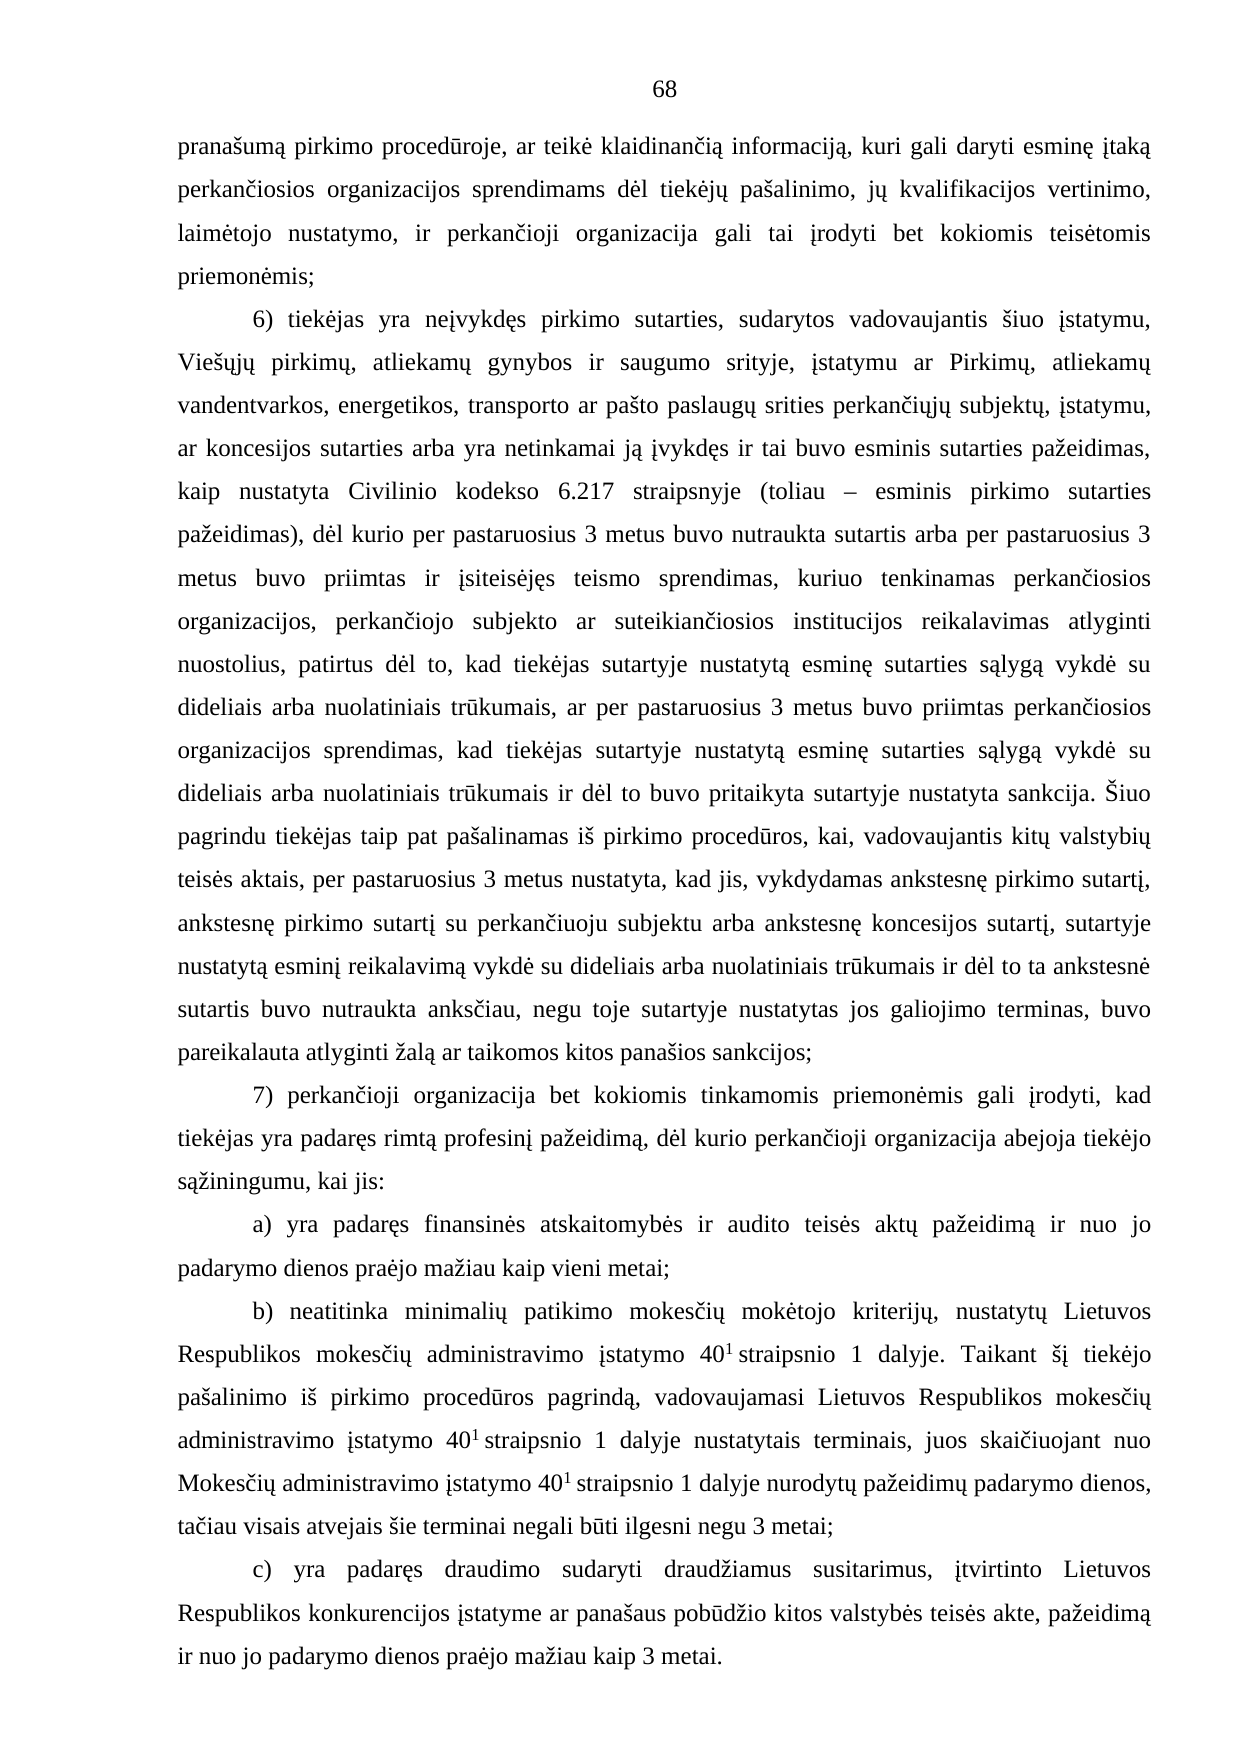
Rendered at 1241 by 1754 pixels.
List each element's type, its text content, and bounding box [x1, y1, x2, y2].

text c) yra padaręs draudimo sudaryti draudžiamus susitarimus, įtvirtinto Lietuvos Respublikos konkurencijos įstatyme ar panašaus pobūdžio kitos valstybės teisės akte, pažeidimą ir nuo jo padarymo dienos praėjo mažiau kaip 3 metai. [177, 1554, 1152, 1669]
text 7) perkančioji organizacija bet kokiomis tinkamomis priemonėmis gali įrodyti, kad tiekėjas yra padaręs rimtą profesinį pažeidimą, dėl kurio perkančioji organizacija abejoja tiekėjo sąžiningumu, kai jis: [177, 1080, 1152, 1195]
text a) yra padaręs finansinės atskaitomybės ir audito teisės aktų pažeidimą ir nuo jo padarymo dienos praėjo mažiau kaip vieni metai; [177, 1209, 1152, 1281]
text pranašumą pirkimo procedūroje, ar teikė klaidinančią informaciją, kuri gali daryti esminę įtaką perkančiosios organizacijos sprendimams dėl tiekėjų pašalinimo, jų kvalifikacijos vertinimo, laimėtojo nustatymo, ir perkančioji organizacija gali tai įrodyti bet kokiomis teisėtomis priemonėmis; [177, 131, 1152, 289]
text 6) tiekėjas yra neįvykdęs pirkimo sutarties, sudarytos vadovaujantis šiuo įstatymu, Viešųjų pirkimų, atliekamų gynybos ir saugumo srityje, įstatymu ar Pirkimų, atliekamų vandentvarkos, energetikos, transporto ar pašto paslaugų srities perkančiųjų subjektų, įstatymu, ar koncesijos sutarties arba yra netinkamai ją įvykdęs ir tai buvo esminis sutarties pažeidimas, kaip nustatyta Civilinio kodekso 6.217 straipsnyje (toliau – esminis pirkimo sutarties pažeidimas), dėl kurio per pastaruosius 3 metus buvo nutraukta sutartis arba per pastaruosius 3 metus buvo priimtas ir įsiteisėjęs teismo sprendimas, kuriuo tenkinamas perkančiosios organizacijos, perkančiojo subjekto ar suteikiančiosios institucijos reikalavimas atlyginti nuostolius, patirtus dėl to, kad tiekėjas sutartyje nustatytą esminę sutarties sąlygą vykdė su dideliais arba nuolatiniais trūkumais, ar per pastaruosius 3 metus buvo priimtas perkančiosios organizacijos sprendimas, kad tiekėjas sutartyje nustatytą esminę sutarties sąlygą vykdė su dideliais arba nuolatiniais trūkumais ir dėl to buvo pritaikyta sutartyje nustatyta sankcija. Šiuo pagrindu tiekėjas taip pat pašalinamas iš pirkimo procedūros, kai, vadovaujantis kitų valstybių teisės aktais, per pastaruosius 3 metus nustatyta, kad jis, vykdydamas ankstesnę pirkimo sutartį, ankstesnę pirkimo sutartį su perkančiuoju subjektu arba ankstesnę koncesijos sutartį, sutartyje nustatytą esminį reikalavimą vykdė su dideliais arba nuolatiniais trūkumais ir dėl to ta ankstesnė sutartis buvo nutraukta anksčiau, negu toje sutartyje nustatytas jos galiojimo terminas, buvo pareikalauta atlyginti žalą ar taikomos kitos panašios sankcijos; [177, 304, 1152, 1066]
text b) neatitinka minimalių patikimo mokesčių mokėtojo kriterijų, nustatytų Lietuvos Respublikos mokesčių administravimo įstatymo 401 straipsnio 1 dalyje. Taikant šį tiekėjo pašalinimo iš pirkimo procedūros pagrindą, vadovaujamasi Lietuvos Respublikos mokesčių administravimo įstatymo 401 straipsnio 1 dalyje nustatytais terminais, juos skaičiuojant nuo Mokesčių administravimo įstatymo 401 straipsnio 1 dalyje nurodytų pažeidimų padarymo dienos, tačiau visais atvejais šie terminai negali būti ilgesni negu 3 metai; [177, 1296, 1152, 1540]
